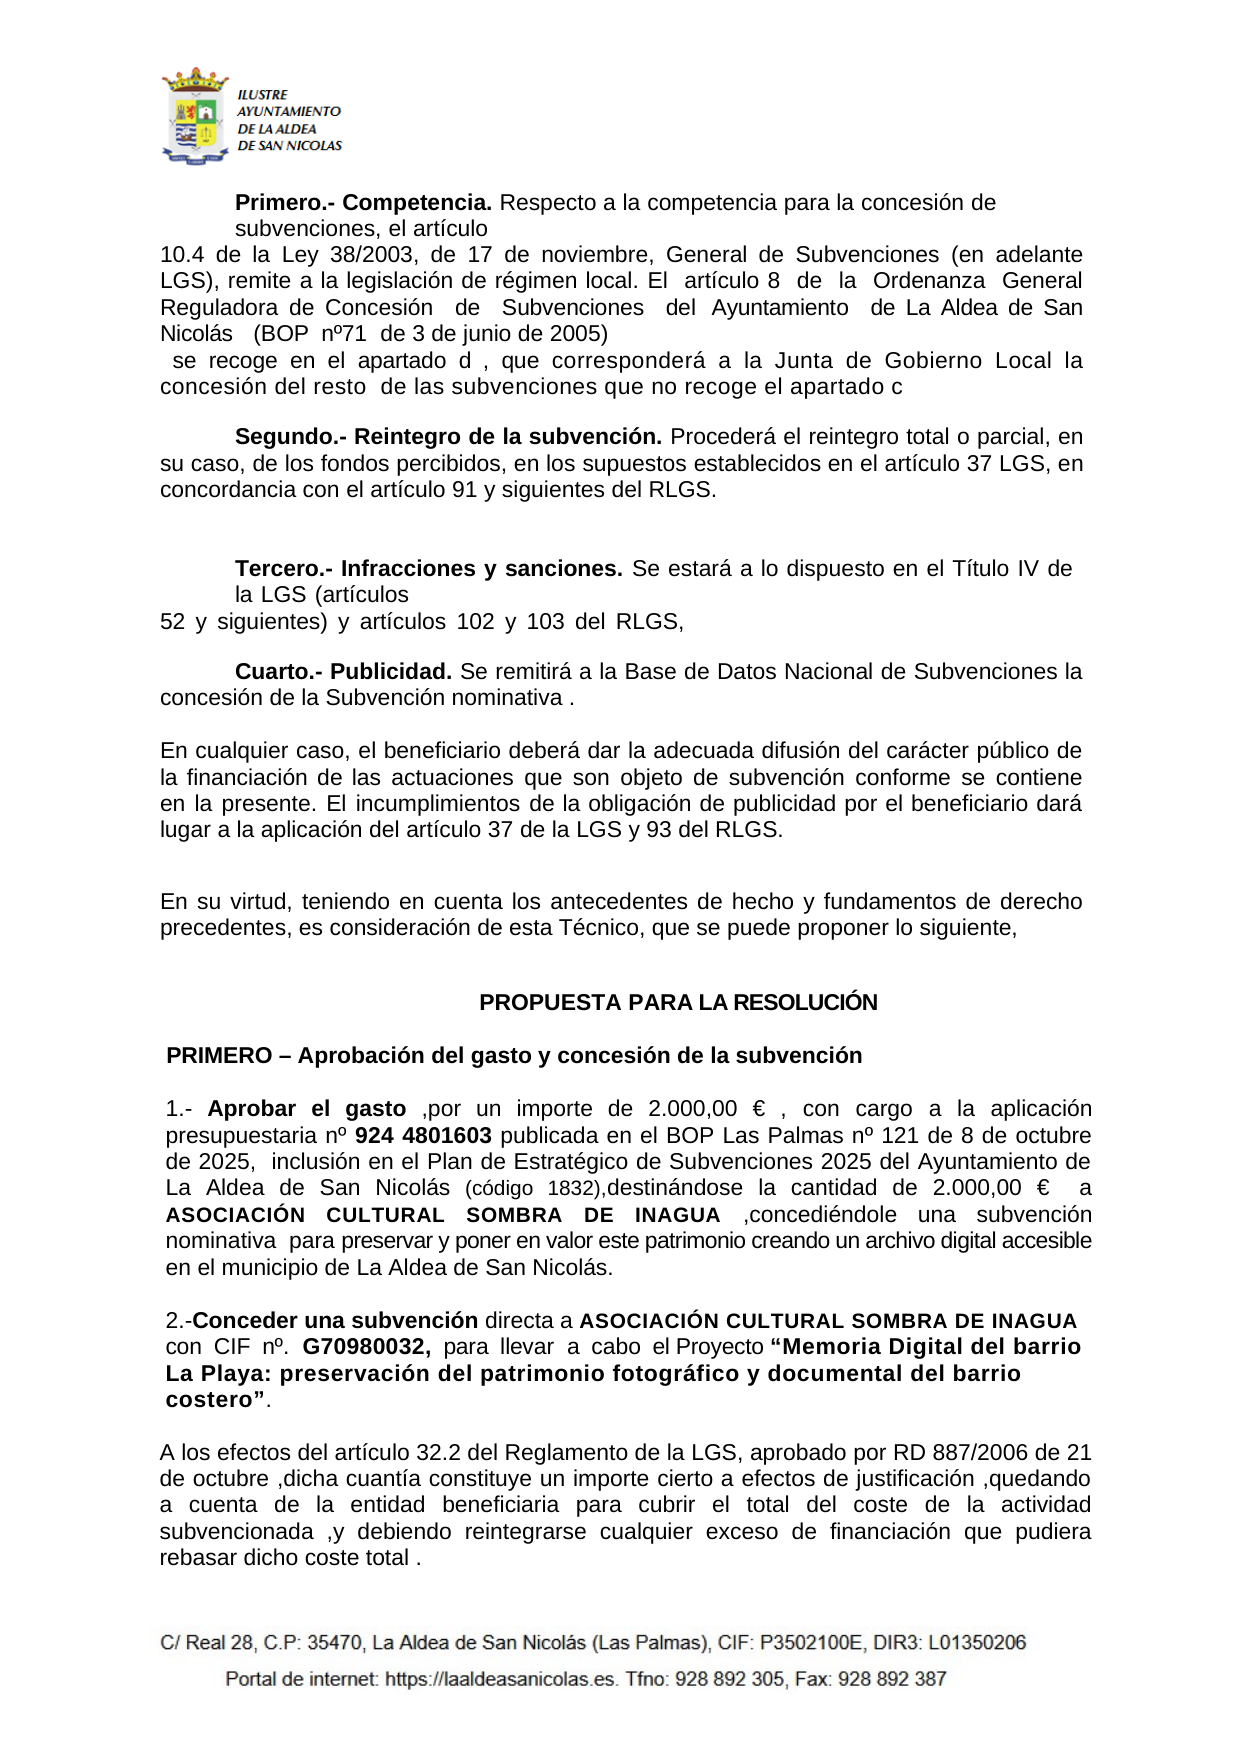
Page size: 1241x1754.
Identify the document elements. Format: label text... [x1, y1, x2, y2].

text Primero.- Competencia. Respecto a la competencia para la concesión de subvenciones, el artículo [235, 188, 1093, 241]
text 52 y siguientes) y artículos 102 y 103 del RLGS, [160, 608, 1083, 634]
text A los efectos del artículo 32.2 del Reglamento de la LGS, aprobado por RD 887/2006 de 21 de octubre ,dicha cuantía constituye un importe cierto a efectos de justificación ,quedando a cuenta de la entidad beneficiaria para cubrir el total del coste de la actividad subvencionada ,y debiendo reintegrarse cualquier exceso de financiación que pudiera rebasar dicho coste total . [159, 1438, 1093, 1570]
text Segundo.- Reintegro de la subvención. Procederá el reintegro total o parcial, en su caso, de los fondos percibidos, en los supuestos establecidos en el artículo 37 LGS, en concordancia con el artículo 91 y siguientes del RLGS. [160, 423, 1083, 502]
text 10.4 de la Ley 38/2003, de 17 de noviembre, General de Subvenciones (en adelante LGS), remite a la legislación de régimen local. El artículo 8 de la Ordenanza General Reguladora de Concesión de Subvenciones del Ayuntamiento de La Aldea de San Nicolás (BOP nº71 de 3 de junio de 2005) [160, 241, 1083, 347]
text 1.- Aprobar el gasto ,por un importe de 2.000,00 € , con cargo a la aplicación presupuestaria nº 924 4801603 publicada en el BOP Las Palmas nº 121 de 8 de octubre de 2025, inclusión en el Plan de Estratégico de Subvenciones 2025 del Ayuntamiento de La Aldea de San Nicolás (código 1832),destinándose la cantidad de 2.000,00 € a ASOCIACIÓN CULTURAL SOMBRA DE INAGUA ,concediéndole una subvención nominativa para preservar y poner en valor este patrimonio creando un archivo digital accesible en el municipio de La Aldea de San Nicolás. [165, 1095, 1093, 1280]
text 2.-Conceder una subvención directa a ASOCIACIÓN CULTURAL SOMBRA DE INAGUA con CIF nº. G70980032, para llevar a cabo el Proyecto “Memoria Digital del barrio La Playa: preservación del patrimonio fotográfico y documental del barrio costero”. [165, 1307, 1093, 1412]
picture [148, 59, 358, 173]
text Tercero.- Infracciones y sanciones. Se estará a lo dispuesto en el Título IV de la LGS (artículos [235, 555, 1093, 608]
text se recoge en el apartado d , que corresponderá a la Junta de Gobierno Local la concesión del resto de las subvenciones que no recoge el apartado c [160, 347, 1084, 399]
text En su virtud, teniendo en cuenta los antecedentes de hecho y fundamentos de derecho precedentes, es consideración de esta Técnico, que se puede proponer lo siguiente, [160, 888, 1083, 941]
text En cualquier caso, el beneficiario deberá dar la adecuada difusión del carácter público de la financiación de las actuaciones que son objeto de subvención conforme se contiene en la presente. El incumplimientos de la obligación de publicidad por el beneficiario dará lugar a la aplicación del artículo 37 de la LGS y 93 del RLGS. [160, 737, 1083, 842]
text PROPUESTA PARA LA RESOLUCIÓN [148, 989, 1093, 1015]
text PRIMERO – Aprobación del gasto y concesión de la subvención [160, 1042, 1084, 1068]
text Cuarto.- Publicidad. Se remitirá a la Base de Datos Nacional de Subvenciones la concesión de la Subvención nominativa . [160, 658, 1083, 711]
picture [148, 1626, 1034, 1695]
